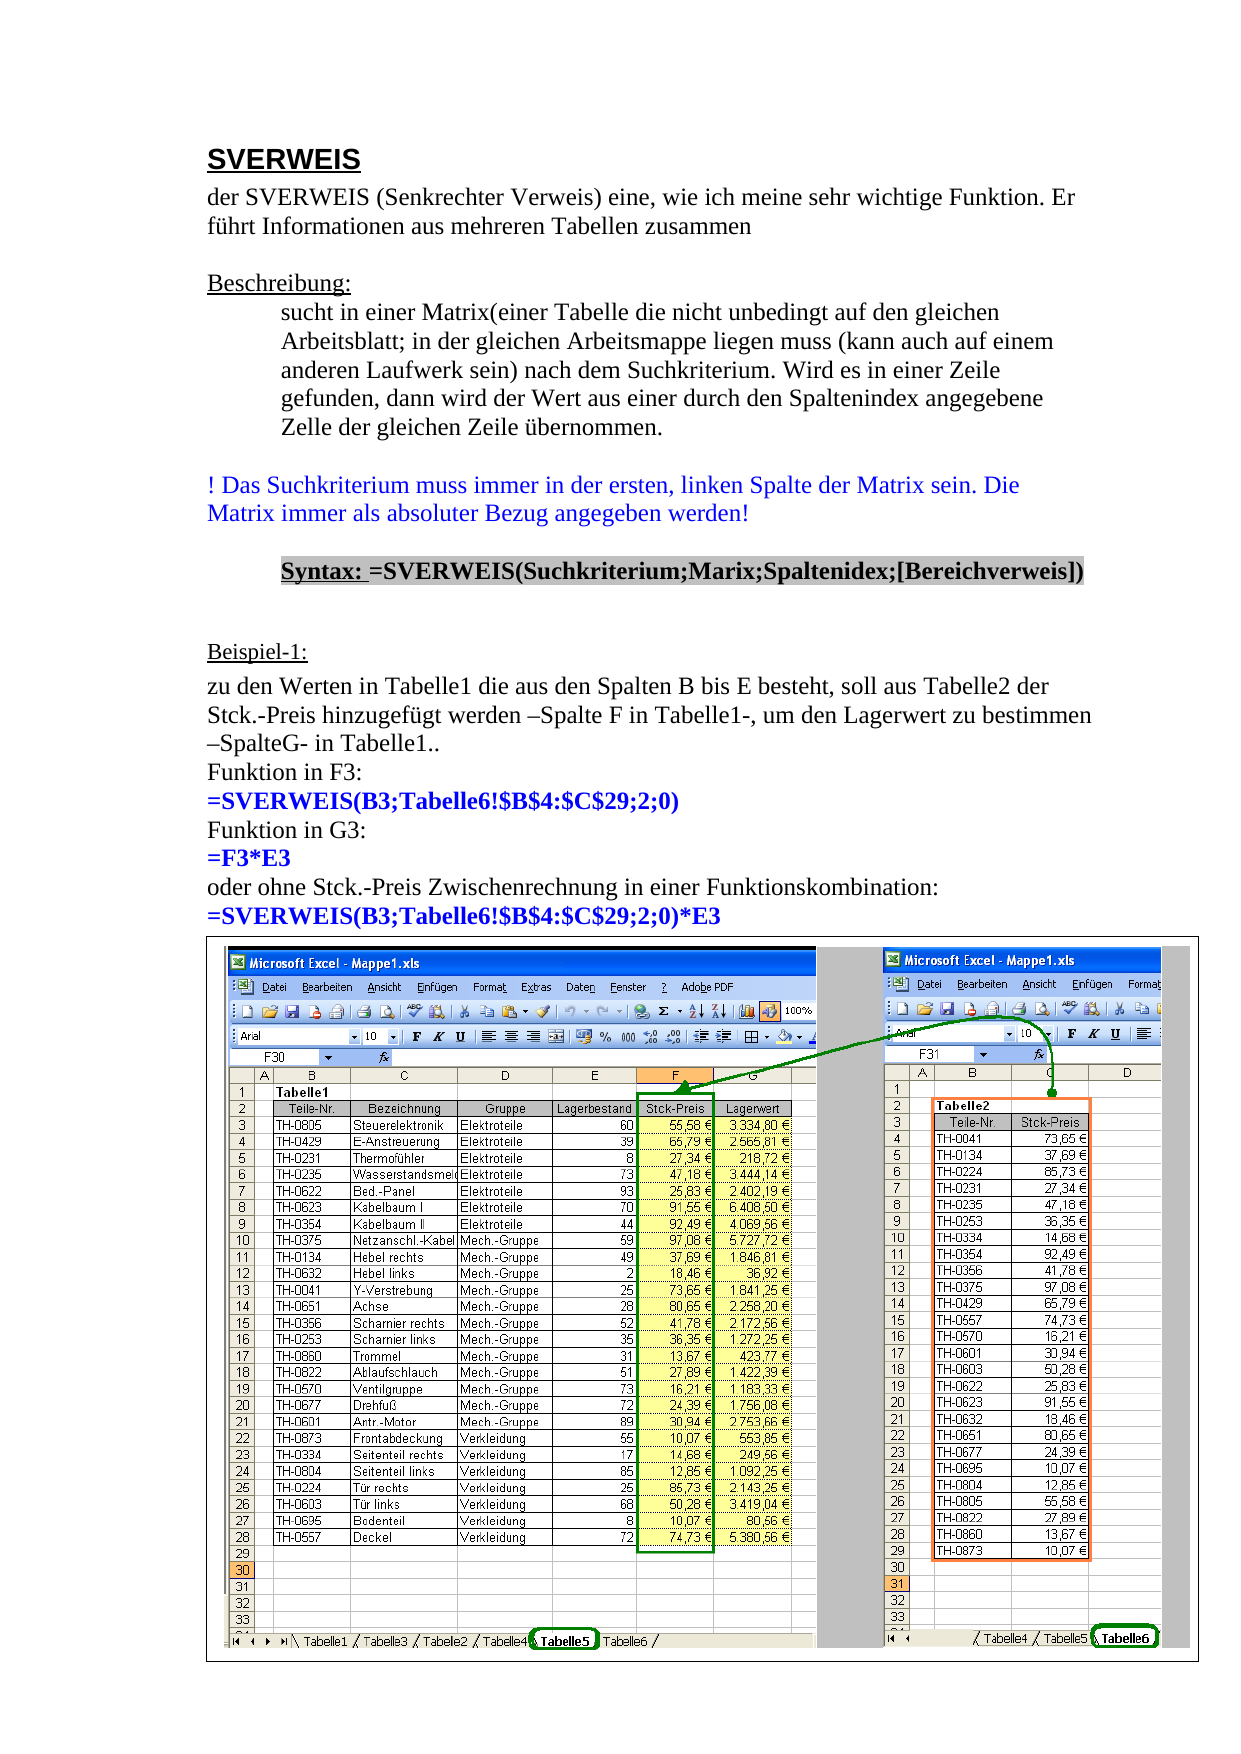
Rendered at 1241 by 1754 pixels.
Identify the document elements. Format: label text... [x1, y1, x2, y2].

picture [224, 946, 1194, 1650]
text Syntax: =SVERWEIS(Suchkriterium;Marix;Spaltenidex;[Bereichverweis]) [281, 556, 1103, 585]
text Zelle der gleichen Zeile übernommen. [281, 412, 1092, 441]
text sucht in einer Matrix(einer Tabelle die nicht unbedingt auf den gleichen Arbeitsblatt; in der gleichen Arbeitsmappe liegen muss (kann auch auf einem anderen Laufwerk sein) nach dem Suchkriterium. Wird es in einer Zeile gefunden, dann wird der Wert aus einer durch den Spaltenindex angegebene [281, 297, 1092, 412]
subtitle SVERWEIS [207, 142, 1092, 176]
text zu den Werten in Tabelle1 die aus den Spalten B bis E besteht, soll aus Tabelle2 der Stck.-Preis hinzugefügt werden –Spalte F in Tabelle1-, um den Lagerwert zu bestimmen –SpalteG- in Tabelle1.. [207, 671, 1092, 757]
text ! Das Suchkriterium muss immer in der ersten, linken Spalte der Matrix sein. Die Matrix immer als absoluter Bezug angegeben werden! [207, 470, 1092, 527]
text Funktion in G3: [207, 815, 1092, 843]
text =SVERWEIS(B3;Tabelle6!$B$4:$C$29;2;0) [207, 786, 1092, 815]
text der SVERWEIS (Senkrechter Verweis) eine, wie ich meine sehr wichtige Funktion. Er führt Informationen aus mehreren Tabellen zusammen [207, 182, 1092, 240]
text Beschreibung: [207, 268, 1092, 297]
text oder ohne Stck.-Preis Zwischenrechnung in einer Funktionskombination: =SVERWEIS(B3;Tabelle6!$B$4:$C$29;2;0)*E3 [207, 872, 1092, 930]
text Funktion in F3: [207, 757, 1092, 786]
subtitle Beispiel-1: [207, 638, 1092, 665]
text =F3*E3 [207, 843, 1092, 872]
